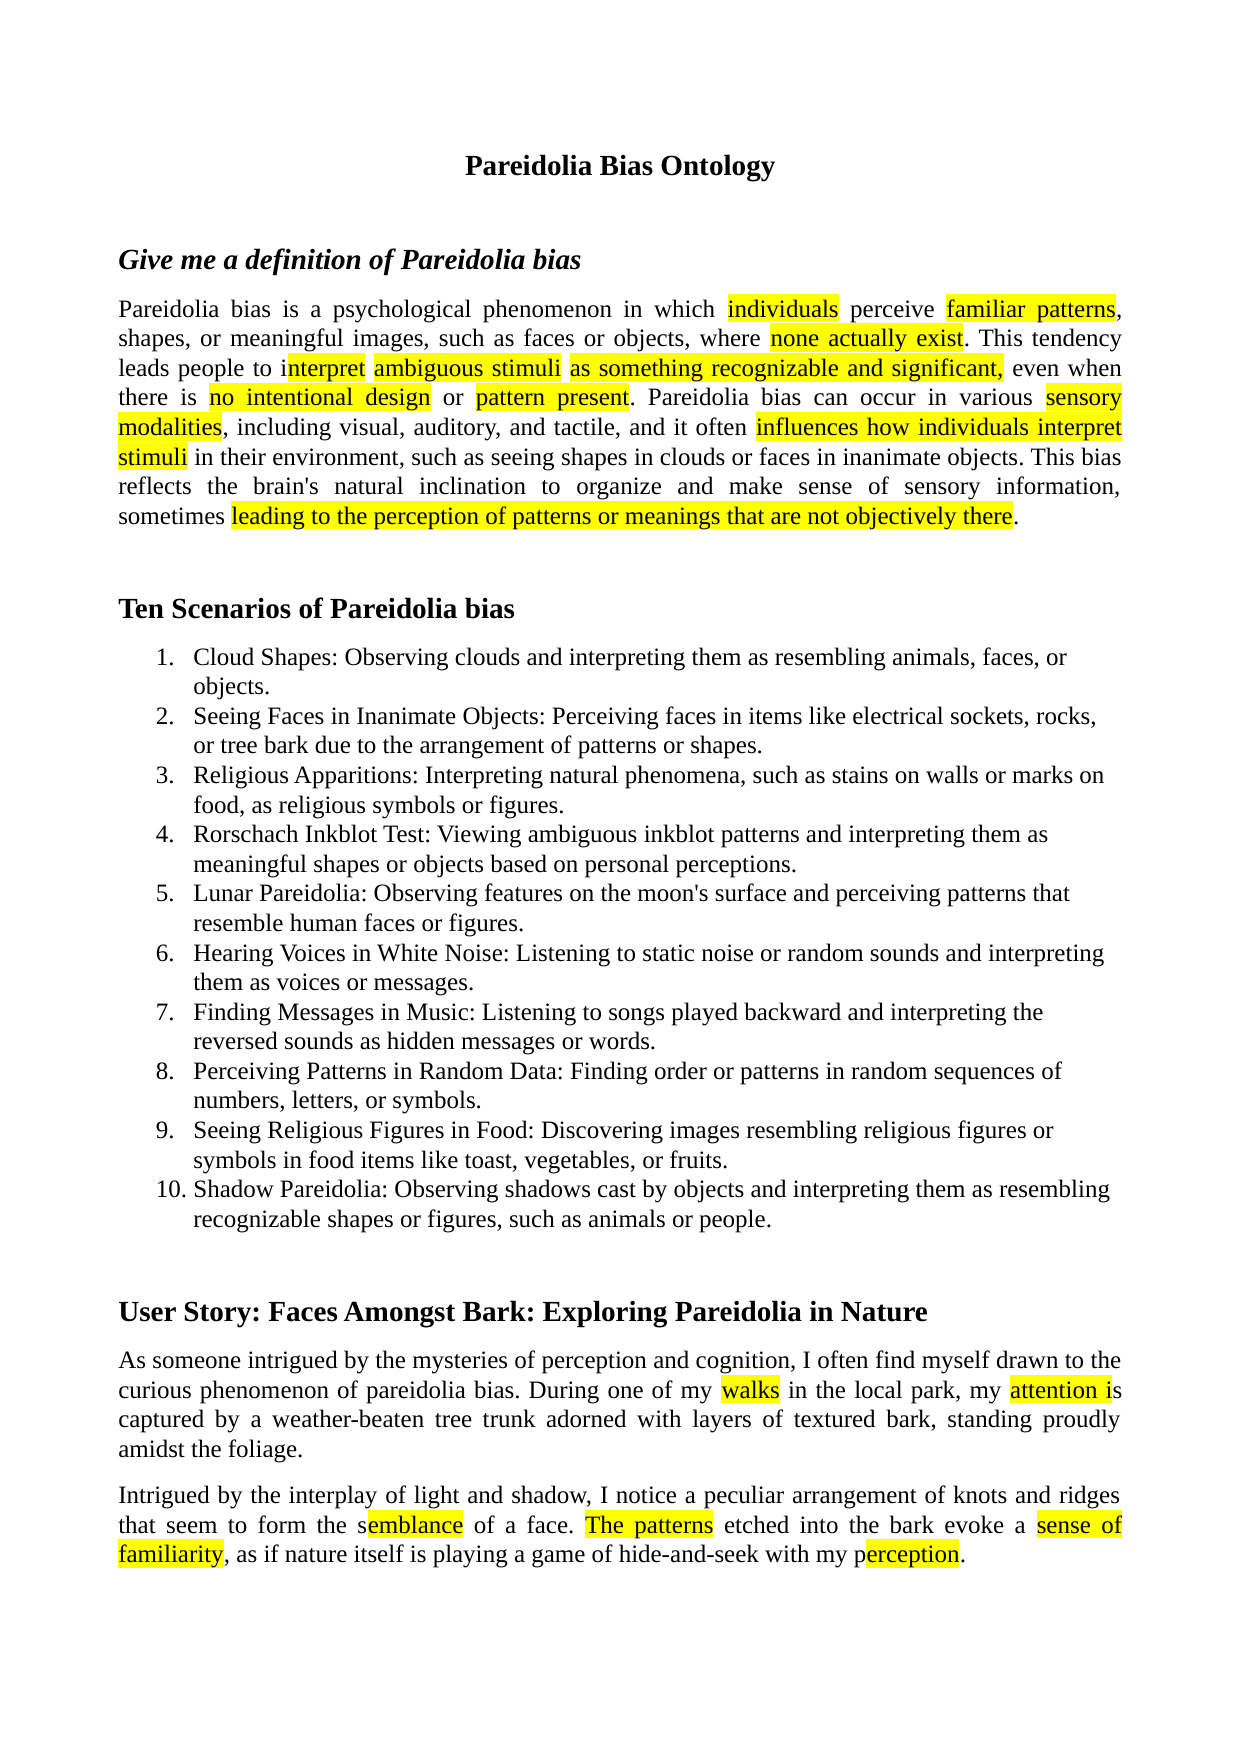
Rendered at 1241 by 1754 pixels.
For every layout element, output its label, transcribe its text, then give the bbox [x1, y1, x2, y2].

list Seeing Religious Figures in Food: Discovering images resembling religious figures or symbols in food items like toast, vegetables, or fruits. [156, 1115, 1122, 1173]
text Give me a definition of Pareidolia bias [118, 242, 1122, 276]
text Intrigued by the interplay of light and shadow, I notice a peculiar arrangement of knots and ridges that seem to form the semblance of a face. The patterns etched into the bark evoke a sense of familiarity, as if nature itself is playing a game of hide-and-seek with my perception. [118, 1480, 1122, 1568]
text User Story: Faces Amongst Bark: Exploring Pareidolia in Nature [118, 1294, 1122, 1327]
text Pareidolia bias is a psychological phenomenon in which individuals perceive familiar patterns, shapes, or meaningful images, such as faces or objects, where none actually exist. This tendency leads people to interpret ambiguous stimuli as something recognizable and significant, even when there is no intentional design or pattern present. Pareidolia bias can occur in various sensory modalities, including visual, auditory, and tactile, and it often influences how individuals interpret stimuli in their environment, such as seeing shapes in clouds or faces in inanimate objects. This bias reflects the brain's natural inclination to organize and make sense of sensory information, sometimes leading to the perception of patterns or meanings that are not objectively there. [118, 294, 1122, 529]
list Hearing Voices in White Noise: Listening to static noise or random sounds and interpreting them as voices or messages. [156, 938, 1122, 996]
list Finding Messages in Music: Listening to songs played backward and interpreting the reversed sounds as hidden messages or words. [156, 997, 1122, 1055]
list Lunar Pareidolia: Observing features on the moon's surface and perceiving patterns that resemble human faces or figures. [156, 878, 1122, 937]
text As someone intrigued by the mysteries of perception and cognition, I often find myself drawn to the curious phenomenon of pareidolia bias. During one of my walks in the local park, my attention is captured by a weather-beaten tree trunk adorned with layers of textured bark, standing proudly amidst the foliage. [118, 1345, 1122, 1463]
text Pareidolia Bias Ontology [118, 148, 1122, 181]
text Ten Scenarios of Pareidolia bias [118, 591, 1122, 624]
list Perceiving Patterns in Random Data: Finding order or patterns in random sequences of numbers, letters, or symbols. [156, 1056, 1122, 1114]
list Seeing Faces in Inanimate Objects: Perceiving faces in items like electrical sockets, rocks, or tree bark due to the arrangement of patterns or shapes. [156, 701, 1122, 759]
list Religious Apparitions: Interpreting natural phenomena, such as stains on walls or marks on food, as religious symbols or figures. [156, 760, 1122, 818]
list Shadow Pareidolia: Observing shadows cast by objects and interpreting them as resembling recognizable shapes or figures, such as animals or people. [156, 1174, 1122, 1233]
list Cloud Shapes: Observing clouds and interpreting them as resembling animals, faces, or objects. [156, 642, 1122, 700]
list Rorschach Inkblot Test: Viewing ambiguous inkblot patterns and interpreting them as meaningful shapes or objects based on personal perceptions. [156, 819, 1122, 878]
